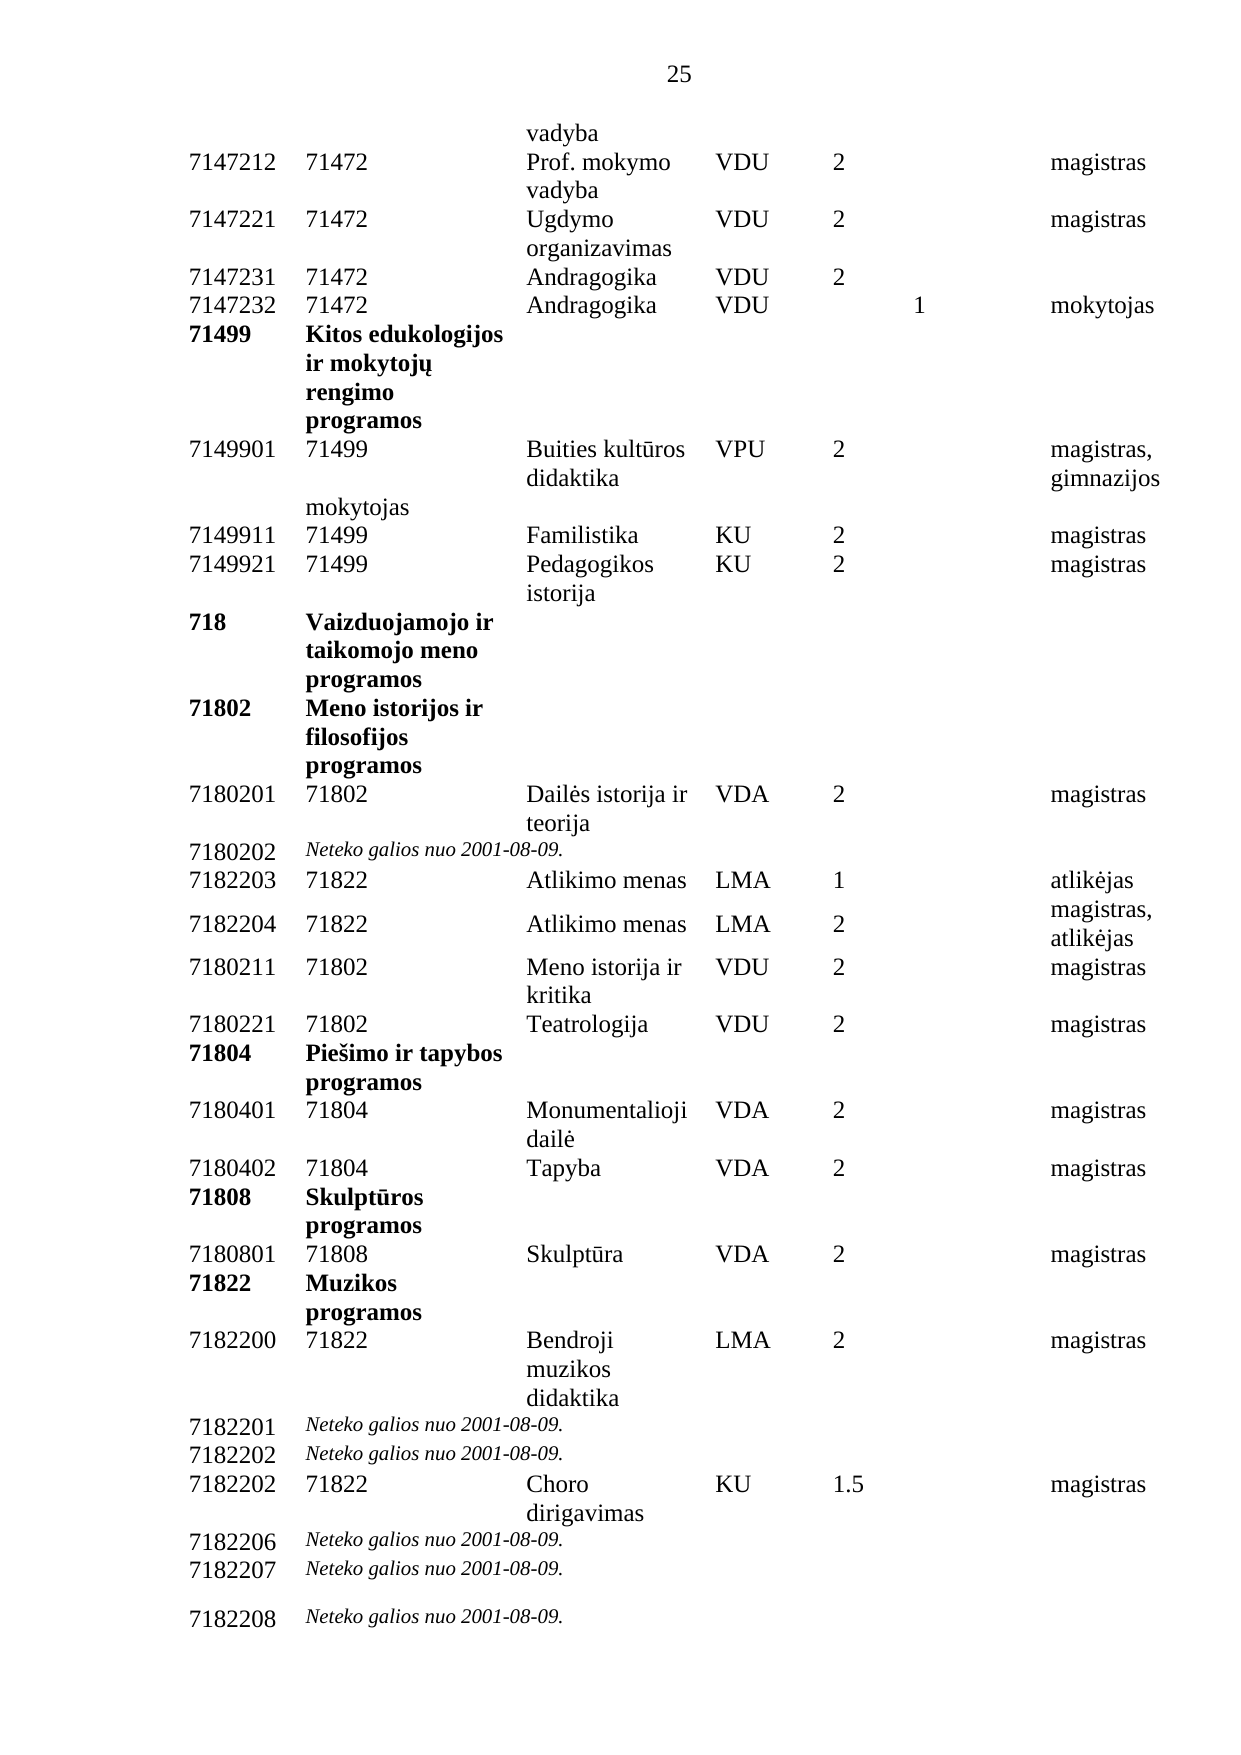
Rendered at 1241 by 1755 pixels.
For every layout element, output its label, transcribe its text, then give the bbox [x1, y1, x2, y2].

table_cell VDA [704, 1239, 821, 1268]
table_cell VDA [704, 1153, 821, 1182]
table_cell [902, 1326, 973, 1412]
table_cell [1202, 1469, 1207, 1527]
table_cell [973, 204, 1039, 262]
table_cell Buities kultūros didaktika [515, 434, 704, 492]
table_cell [902, 204, 973, 262]
table_cell [1202, 291, 1207, 319]
table_cell [704, 607, 821, 693]
table_cell [515, 607, 704, 693]
table_cell [704, 693, 821, 779]
table_cell 7182201 [177, 1412, 294, 1441]
table_cell 7182200 [177, 1326, 294, 1412]
table_cell [1197, 894, 1202, 952]
table_cell 7149901 [177, 434, 294, 492]
table_cell magistras [1039, 1153, 1197, 1182]
table_cell [1197, 1556, 1202, 1604]
table_cell [1197, 1441, 1202, 1469]
table_cell [1197, 492, 1202, 521]
table_cell [515, 1268, 704, 1326]
table_cell [902, 147, 973, 204]
table_cell magistras [1039, 1326, 1197, 1412]
table_cell [1197, 1412, 1202, 1441]
table_cell KU [704, 521, 821, 549]
table_cell [821, 291, 902, 319]
table_cell Neteko galios nuo 2001-08-09. [294, 1412, 1197, 1441]
table_cell [973, 291, 1039, 319]
table_cell Muzikos programos [294, 1268, 515, 1326]
table_cell Neteko galios nuo 2001-08-09. [294, 1604, 1197, 1633]
table_cell LMA [704, 894, 821, 952]
table_cell [1039, 262, 1197, 291]
table_cell LMA [704, 1326, 821, 1412]
table_cell [1197, 521, 1202, 549]
table_cell [902, 434, 973, 492]
table_cell [1039, 118, 1197, 147]
table_cell [1202, 866, 1207, 894]
table_cell [1202, 521, 1207, 549]
table_cell Skulptūra [515, 1239, 704, 1268]
table_cell [1197, 1153, 1202, 1182]
table_cell [902, 1182, 973, 1239]
table_cell [821, 1038, 902, 1096]
table_cell [973, 549, 1039, 607]
table_cell 7147221 [177, 204, 294, 262]
table_cell [902, 1009, 973, 1038]
table_cell 7182202 [177, 1469, 294, 1527]
table_cell 7147232 [177, 291, 294, 319]
table_cell [704, 1038, 821, 1096]
table_cell 2 [821, 1153, 902, 1182]
table_cell [973, 779, 1039, 837]
table_cell Andragogika [515, 291, 704, 319]
table_cell [704, 492, 821, 521]
table_cell 71804 [177, 1038, 294, 1096]
table_cell [1197, 607, 1202, 693]
table_cell Ugdymo organizavimas [515, 204, 704, 262]
table_cell 7147212 [177, 147, 294, 204]
table_cell [1197, 262, 1202, 291]
table_cell 718 [177, 607, 294, 693]
table_cell [1202, 204, 1207, 262]
table_cell [1202, 1556, 1207, 1604]
table_cell [973, 1469, 1039, 1527]
table_cell [1197, 1239, 1202, 1268]
table_cell [973, 894, 1039, 952]
table_cell [1202, 262, 1207, 291]
table_cell Choro dirigavimas [515, 1469, 704, 1527]
table_cell [973, 118, 1039, 147]
table_cell [515, 693, 704, 779]
table_cell [1197, 1009, 1202, 1038]
table_cell [902, 521, 973, 549]
table_cell 7182208 [177, 1604, 294, 1633]
table_cell 71802 [294, 779, 515, 837]
table_cell [1202, 1239, 1207, 1268]
table_cell [1197, 693, 1202, 779]
table_cell Teatrologija [515, 1009, 704, 1038]
table_cell Piešimo ir tapybos programos [294, 1038, 515, 1096]
table_cell [902, 866, 973, 894]
table_cell 2 [821, 952, 902, 1009]
table_cell [973, 147, 1039, 204]
table_cell Atlikimo menas [515, 866, 704, 894]
table_cell [1197, 1604, 1202, 1633]
table_cell magistras, gimnazijos [1039, 434, 1197, 492]
table_cell 71472 [294, 204, 515, 262]
table_cell 7180401 [177, 1096, 294, 1153]
table_cell [973, 1268, 1039, 1326]
table_cell 71808 [294, 1239, 515, 1268]
table_cell [1197, 952, 1202, 1009]
table_cell 2 [821, 549, 902, 607]
table_cell [1202, 894, 1207, 952]
table_cell [973, 1182, 1039, 1239]
table_cell 7180201 [177, 779, 294, 837]
table_cell [1197, 1268, 1202, 1326]
table_cell [1202, 952, 1207, 1009]
table_cell [704, 118, 821, 147]
table_cell 71822 [177, 1268, 294, 1326]
table_cell mokytojas [1039, 291, 1197, 319]
table_cell magistras [1039, 1239, 1197, 1268]
table_cell 7149911 [177, 521, 294, 549]
table_cell 2 [821, 204, 902, 262]
table_cell Neteko galios nuo 2001-08-09. [294, 1527, 1197, 1556]
table_cell 71822 [294, 894, 515, 952]
table_cell [1202, 1441, 1207, 1469]
table_cell [902, 1268, 973, 1326]
table_cell Tapyba [515, 1153, 704, 1182]
table_cell magistras [1039, 1009, 1197, 1038]
table_cell LMA [704, 866, 821, 894]
table_cell mokytojas [294, 492, 515, 521]
table_cell 2 [821, 147, 902, 204]
table_cell [1197, 118, 1202, 147]
table_cell [821, 1268, 902, 1326]
table_cell 7180211 [177, 952, 294, 1009]
table_cell 7182206 [177, 1527, 294, 1556]
table_cell VDA [704, 1096, 821, 1153]
table_cell Neteko galios nuo 2001-08-09. [294, 837, 1197, 866]
table_cell [1197, 1527, 1202, 1556]
table_cell [1197, 1096, 1202, 1153]
table_cell [1197, 434, 1202, 492]
table_cell [902, 952, 973, 1009]
table_cell [1039, 1268, 1197, 1326]
table_cell [1202, 1009, 1207, 1038]
table_cell [1202, 118, 1207, 147]
table_cell [1039, 1038, 1197, 1096]
table_cell Meno istorijos ir filosofijos programos [294, 693, 515, 779]
table_cell [902, 319, 973, 434]
table_cell [973, 1239, 1039, 1268]
table_cell [1202, 837, 1207, 866]
table_cell [973, 262, 1039, 291]
table_cell magistras [1039, 1096, 1197, 1153]
table_cell Pedagogikos istorija [515, 549, 704, 607]
table_cell 71802 [294, 1009, 515, 1038]
table_cell magistras [1039, 952, 1197, 1009]
table_cell [1202, 1038, 1207, 1096]
table_cell [704, 1268, 821, 1326]
table_cell VDU [704, 204, 821, 262]
table_cell [515, 1038, 704, 1096]
table_cell [973, 434, 1039, 492]
table_cell [515, 492, 704, 521]
table_cell 7180202 [177, 837, 294, 866]
table_cell [902, 779, 973, 837]
table_cell [902, 1038, 973, 1096]
table_cell [821, 319, 902, 434]
table_cell [973, 952, 1039, 1009]
table_cell 2 [821, 894, 902, 952]
table_cell Meno istorija ir kritika [515, 952, 704, 1009]
table_cell [515, 1182, 704, 1239]
table_cell 7180801 [177, 1239, 294, 1268]
table_cell [1202, 319, 1207, 434]
table_cell [177, 492, 294, 521]
table_cell magistras, atlikėjas [1039, 894, 1197, 952]
table_cell [1197, 1326, 1202, 1412]
table_cell 2 [821, 779, 902, 837]
table_cell [973, 1153, 1039, 1182]
table_cell [1202, 1527, 1207, 1556]
table_cell [294, 118, 515, 147]
table_cell VDU [704, 147, 821, 204]
table_cell 71472 [294, 262, 515, 291]
table_cell [821, 1182, 902, 1239]
table_cell [1202, 779, 1207, 837]
table_cell Bendroji muzikos didaktika [515, 1326, 704, 1412]
table_cell [1202, 1412, 1207, 1441]
table_cell 7180402 [177, 1153, 294, 1182]
table_cell [1202, 607, 1207, 693]
table_cell [902, 492, 973, 521]
table_cell 2 [821, 521, 902, 549]
table_cell vadyba [515, 118, 704, 147]
table_cell 71822 [294, 1469, 515, 1527]
table_cell 7147231 [177, 262, 294, 291]
table_cell Andragogika [515, 262, 704, 291]
table_cell [902, 118, 973, 147]
table_cell [902, 549, 973, 607]
table_cell [1202, 1604, 1207, 1633]
table_cell magistras [1039, 549, 1197, 607]
table_cell [1202, 1153, 1207, 1182]
table_cell KU [704, 549, 821, 607]
table_cell 2 [821, 1326, 902, 1412]
table_cell [973, 521, 1039, 549]
table_cell 2 [821, 434, 902, 492]
table_cell [704, 319, 821, 434]
table_cell [902, 1469, 973, 1527]
table_cell 71499 [294, 549, 515, 607]
table_cell [1197, 1182, 1202, 1239]
table_cell KU [704, 1469, 821, 1527]
table_cell [821, 693, 902, 779]
table_cell [902, 1239, 973, 1268]
table_cell [973, 607, 1039, 693]
table_cell 7182204 [177, 894, 294, 952]
table_cell Skulptūros programos [294, 1182, 515, 1239]
table_cell 2 [821, 262, 902, 291]
table_cell [1202, 434, 1207, 492]
table_cell [821, 118, 902, 147]
table_cell [1202, 1326, 1207, 1412]
table_cell [1197, 204, 1202, 262]
table_cell [1197, 779, 1202, 837]
table_cell [973, 693, 1039, 779]
table_cell 71499 [294, 434, 515, 492]
table_cell 71808 [177, 1182, 294, 1239]
table_cell [902, 1153, 973, 1182]
table_cell magistras [1039, 1469, 1197, 1527]
table_cell [973, 492, 1039, 521]
table_cell Familistika [515, 521, 704, 549]
table_cell [1039, 492, 1197, 521]
table_cell [902, 1096, 973, 1153]
table_cell [973, 1096, 1039, 1153]
table_cell 1 [821, 866, 902, 894]
table_cell [1039, 607, 1197, 693]
table_cell Atlikimo menas [515, 894, 704, 952]
table_cell [821, 492, 902, 521]
table_cell [1202, 1096, 1207, 1153]
table_cell 71499 [294, 521, 515, 549]
table_cell VDU [704, 291, 821, 319]
table_cell 71804 [294, 1153, 515, 1182]
table_cell [821, 607, 902, 693]
table_cell [1202, 549, 1207, 607]
table_cell [973, 319, 1039, 434]
table_cell 71499 [177, 319, 294, 434]
table_cell VDU [704, 952, 821, 1009]
table_cell [1039, 319, 1197, 434]
table_cell VDU [704, 1009, 821, 1038]
table_cell [1197, 147, 1202, 204]
table_cell [902, 607, 973, 693]
table_cell [1039, 1182, 1197, 1239]
table_cell 71802 [177, 693, 294, 779]
table_cell Prof. mokymo vadyba [515, 147, 704, 204]
table_cell [973, 866, 1039, 894]
table_cell Neteko galios nuo 2001-08-09. [294, 1441, 1197, 1469]
table_cell [1202, 147, 1207, 204]
table_cell magistras [1039, 204, 1197, 262]
table_cell 71472 [294, 291, 515, 319]
table_cell 71804 [294, 1096, 515, 1153]
table_cell 7182203 [177, 866, 294, 894]
table_cell [1197, 866, 1202, 894]
table_cell [902, 262, 973, 291]
table_cell [704, 1182, 821, 1239]
table_cell VPU [704, 434, 821, 492]
table_cell 71802 [294, 952, 515, 1009]
table_cell 7149921 [177, 549, 294, 607]
table_cell [973, 1326, 1039, 1412]
table_cell Kitos edukologijos ir mokytojų rengimo programos [294, 319, 515, 434]
table_cell [1202, 1268, 1207, 1326]
table_cell [1197, 1469, 1202, 1527]
table_cell atlikėjas [1039, 866, 1197, 894]
table_cell [515, 319, 704, 434]
table_cell 2 [821, 1009, 902, 1038]
table_cell 2 [821, 1096, 902, 1153]
table_cell [973, 1009, 1039, 1038]
table_cell VDA [704, 779, 821, 837]
table_cell 7182207 [177, 1556, 294, 1604]
table_cell 7182202 [177, 1441, 294, 1469]
table_cell Monumentalioji dailė [515, 1096, 704, 1153]
table_cell magistras [1039, 521, 1197, 549]
table_cell [1039, 693, 1197, 779]
table_cell 71822 [294, 866, 515, 894]
table_cell 71472 [294, 147, 515, 204]
table_cell 7180221 [177, 1009, 294, 1038]
table_cell [1197, 291, 1202, 319]
table_cell [902, 894, 973, 952]
table_cell [1202, 492, 1207, 521]
table_cell Dailės istorija ir teorija [515, 779, 704, 837]
table_cell [1197, 1038, 1202, 1096]
table_cell magistras [1039, 147, 1197, 204]
table_cell [1202, 693, 1207, 779]
table_cell [1197, 837, 1202, 866]
table_cell Neteko galios nuo 2001-08-09. [294, 1556, 1197, 1604]
table_cell magistras [1039, 779, 1197, 837]
table_cell [177, 118, 294, 147]
table_cell VDU [704, 262, 821, 291]
table_cell [1197, 319, 1202, 434]
table_cell 1 [902, 291, 973, 319]
table_cell 71822 [294, 1326, 515, 1412]
table_cell [902, 693, 973, 779]
table_cell Vaizduojamojo ir taikomojo meno programos [294, 607, 515, 693]
table_cell [973, 1038, 1039, 1096]
table_cell 1.5 [821, 1469, 902, 1527]
table_cell [1197, 549, 1202, 607]
table_cell 2 [821, 1239, 902, 1268]
table_cell [1202, 1182, 1207, 1239]
